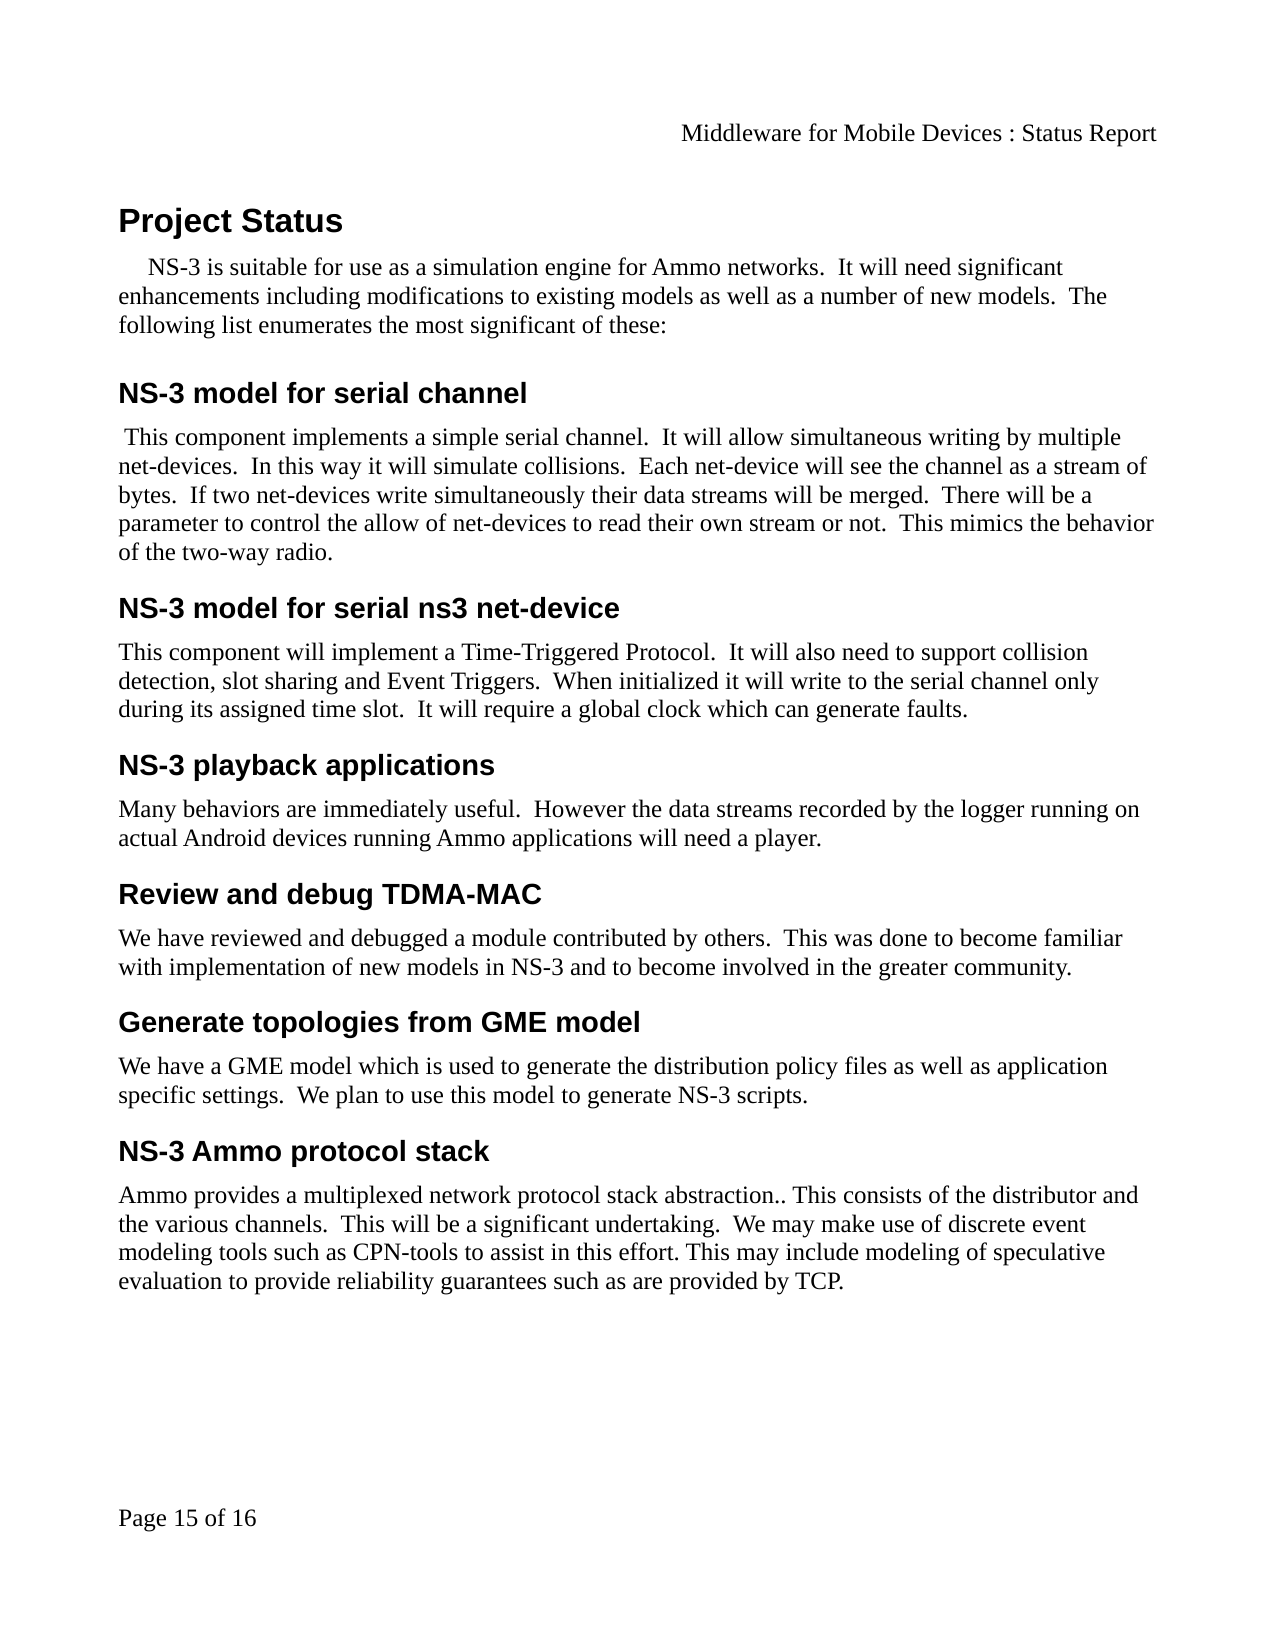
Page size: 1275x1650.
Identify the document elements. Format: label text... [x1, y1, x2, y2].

text NS-3 is suitable for use as a simulation engine for Ammo networks. It will need significant enhancements including modifications to existing models as well as a number of new models. The following list enumerates the most significant of these: [118, 252, 1157, 339]
subtitle NS-3 model for serial channel [118, 376, 1157, 410]
subtitle NS-3 model for serial ns3 net-device [118, 591, 1157, 624]
text We have a GME model which is used to generate the distribution policy files as well as application specific settings. We plan to use this model to generate NS-3 scripts. [118, 1051, 1157, 1109]
subtitle NS-3 playback applications [118, 748, 1157, 782]
subtitle Generate topologies from GME model [118, 1005, 1157, 1039]
text We have reviewed and debugged a module contributed by others. This was done to become familiar with implementation of new models in NS-3 and to become involved in the greater community. [118, 923, 1157, 980]
text This component will implement a Time-Triggered Protocol. It will also need to support collision detection, slot sharing and Event Triggers. When initialized it will write to the serial channel only during its assigned time slot. It will require a global clock which can generate faults. [118, 637, 1157, 723]
subtitle NS-3 Ammo protocol stack [118, 1134, 1157, 1167]
text This component implements a simple serial channel. It will allow simultaneous writing by multiple net-devices. In this way it will simulate collisions. Each net-device will see the channel as a stream of bytes. If two net-devices write simultaneously their data streams will be merged. There will be a parameter to control the allow of net-devices to read their own stream or not. This mimics the behavior of the two-way radio. [118, 422, 1157, 566]
text Ammo provides a multiplexed network protocol stack abstraction.. This consists of the distributor and the various channels. This will be a significant undertaking. We may make use of discrete event modeling tools such as CPN-tools to assist in this effort. This may include modeling of speculative evaluation to provide reliability guarantees such as are provided by TCP. [118, 1180, 1157, 1295]
subtitle Review and debug TDMA-MAC [118, 877, 1157, 910]
subtitle Project Status [118, 201, 1157, 240]
text Many behaviors are immediately useful. However the data streams recorded by the logger running on actual Android devices running Ammo applications will need a player. [118, 794, 1157, 852]
